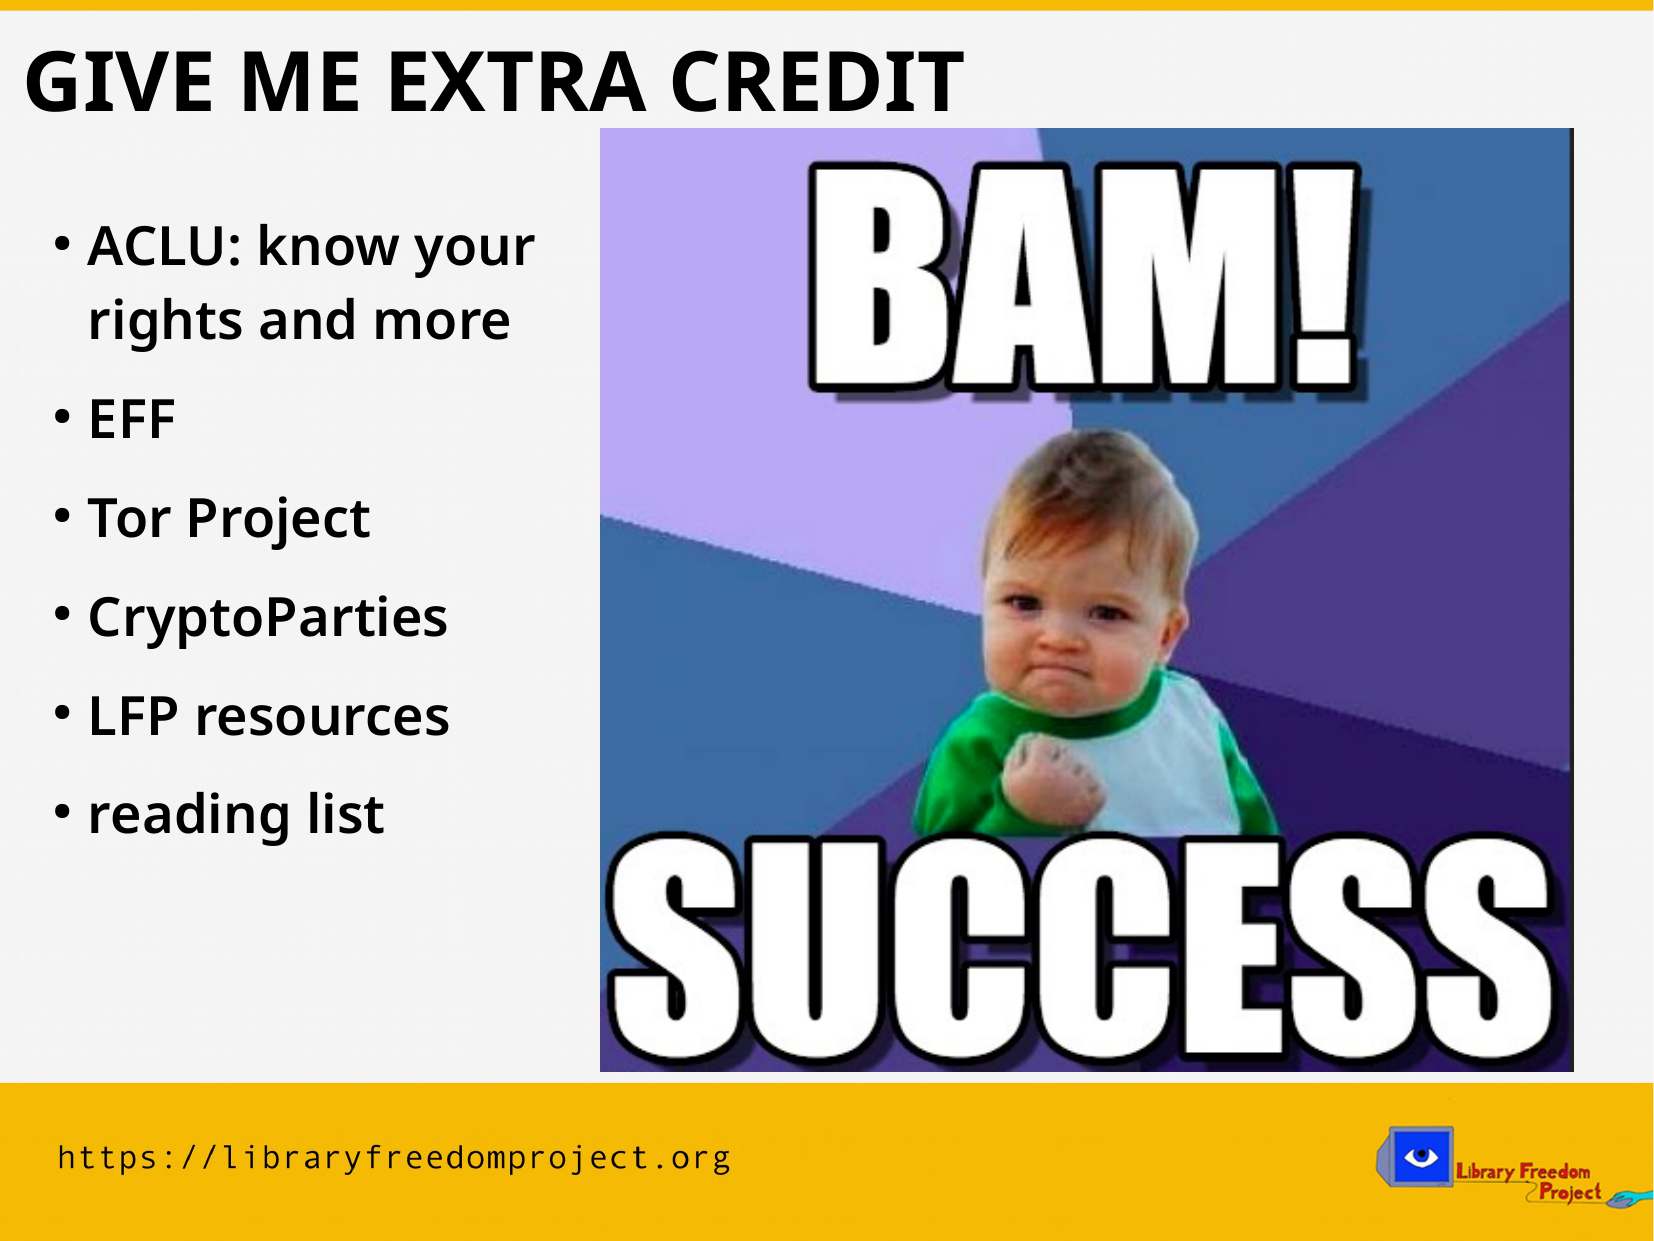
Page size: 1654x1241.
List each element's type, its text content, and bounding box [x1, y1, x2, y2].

picture [0, 0, 1654, 1241]
text_box ACLU: know your rights and more EFF Tor Project CryptoParties LFP resources reading list [37, 338, 571, 1022]
text_box GIVE ME EXTRA CREDIT [22, 22, 1163, 338]
